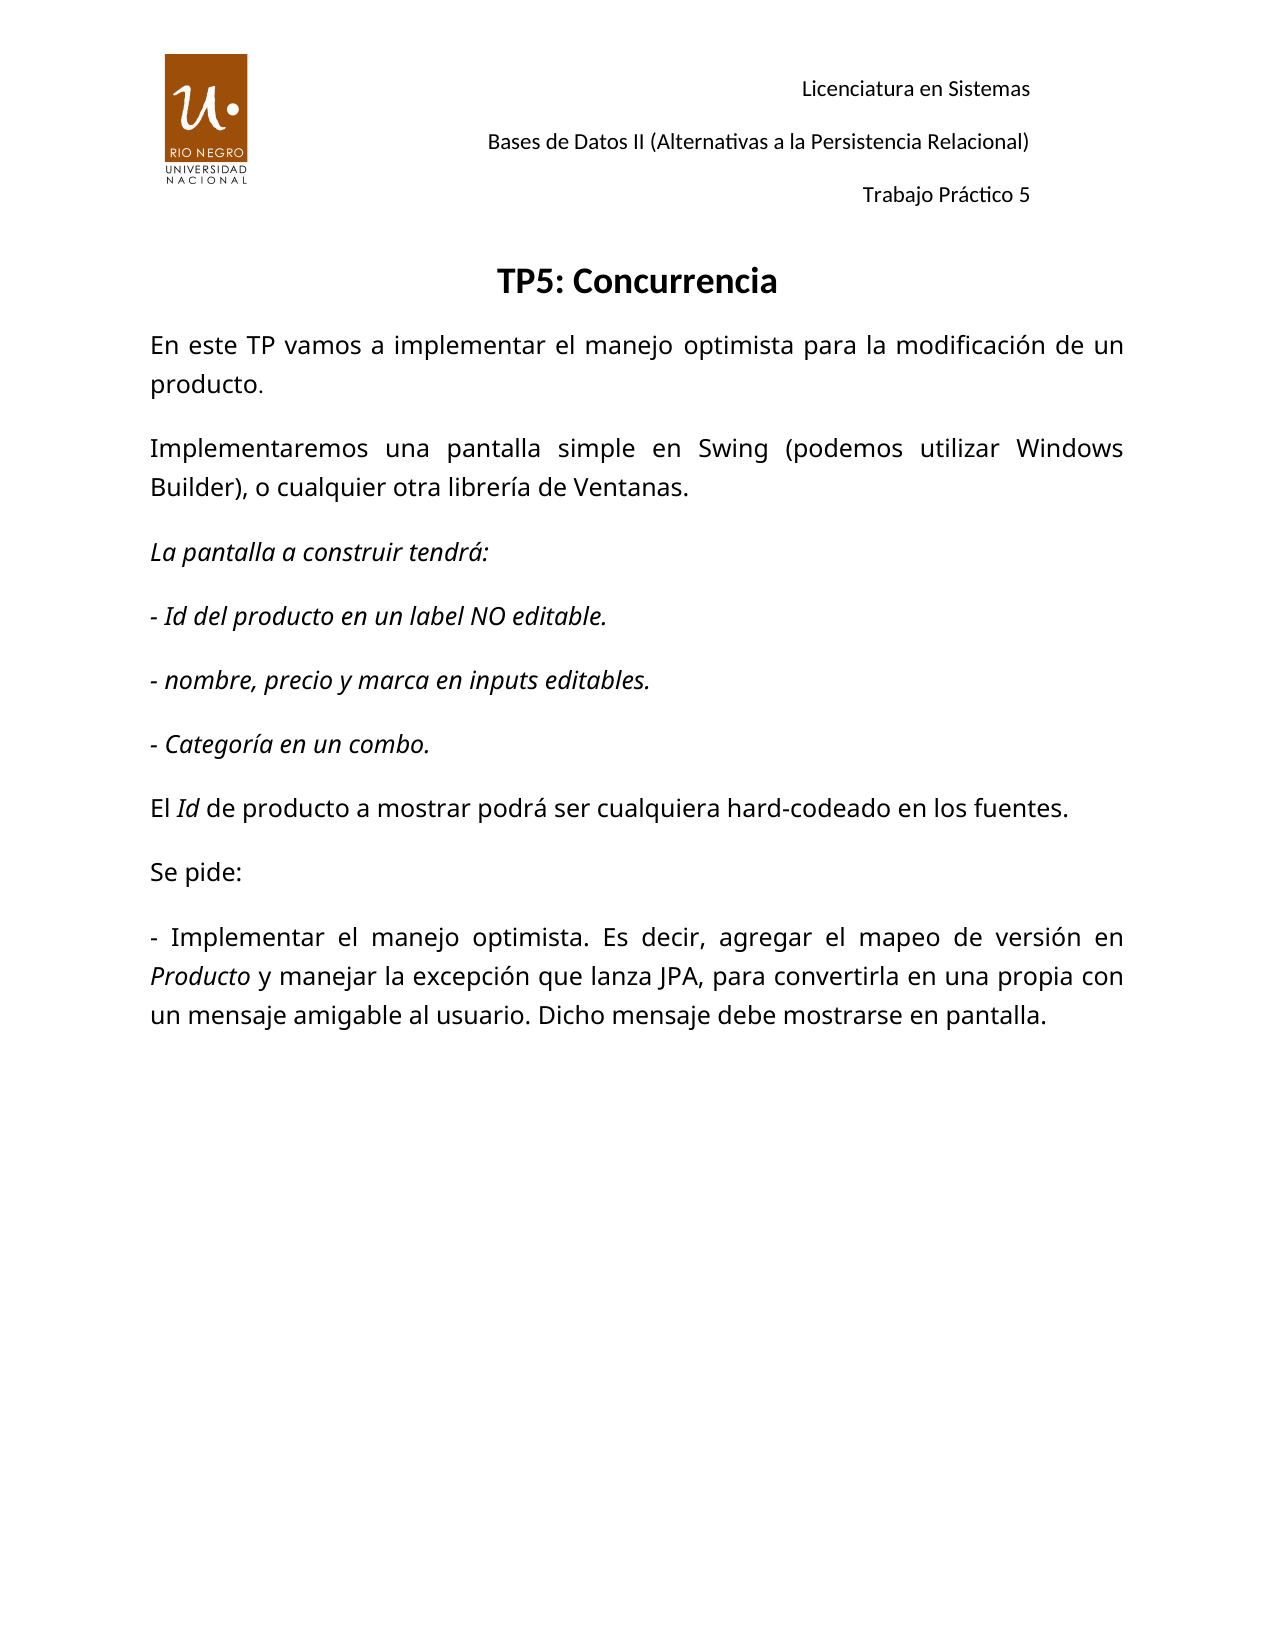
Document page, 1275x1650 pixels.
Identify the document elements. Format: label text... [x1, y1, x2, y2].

text - Implementar el manejo optimista. Es decir, agregar el mapeo de versión en Producto y manejar la excepción que lanza JPA, para convertirla en una propia con un mensaje amigable al usuario. Dicho mensaje debe mostrarse en pantalla. [150, 919, 1125, 1032]
text - nombre, precio y marca en inputs editables. [150, 662, 1125, 697]
text - Id del producto en un label NO editable. [150, 598, 1125, 632]
text En este TP vamos a implementar el manejo optimista para la modificación de un producto. [150, 327, 1125, 401]
text TP5: Concurrencia [150, 257, 1125, 302]
text Implementaremos una pantalla simple en Swing (podemos utilizar Windows Builder), o cualquier otra librería de Ventanas. [150, 431, 1125, 504]
text El Id de producto a mostrar podrá ser cualquiera hard-codeado en los fuentes. [150, 791, 1125, 825]
text - Categoría en un combo. [150, 727, 1125, 761]
text La pantalla a construir tendrá: [150, 534, 1125, 568]
text Se pide: [150, 855, 1125, 889]
picture [164, 54, 248, 184]
